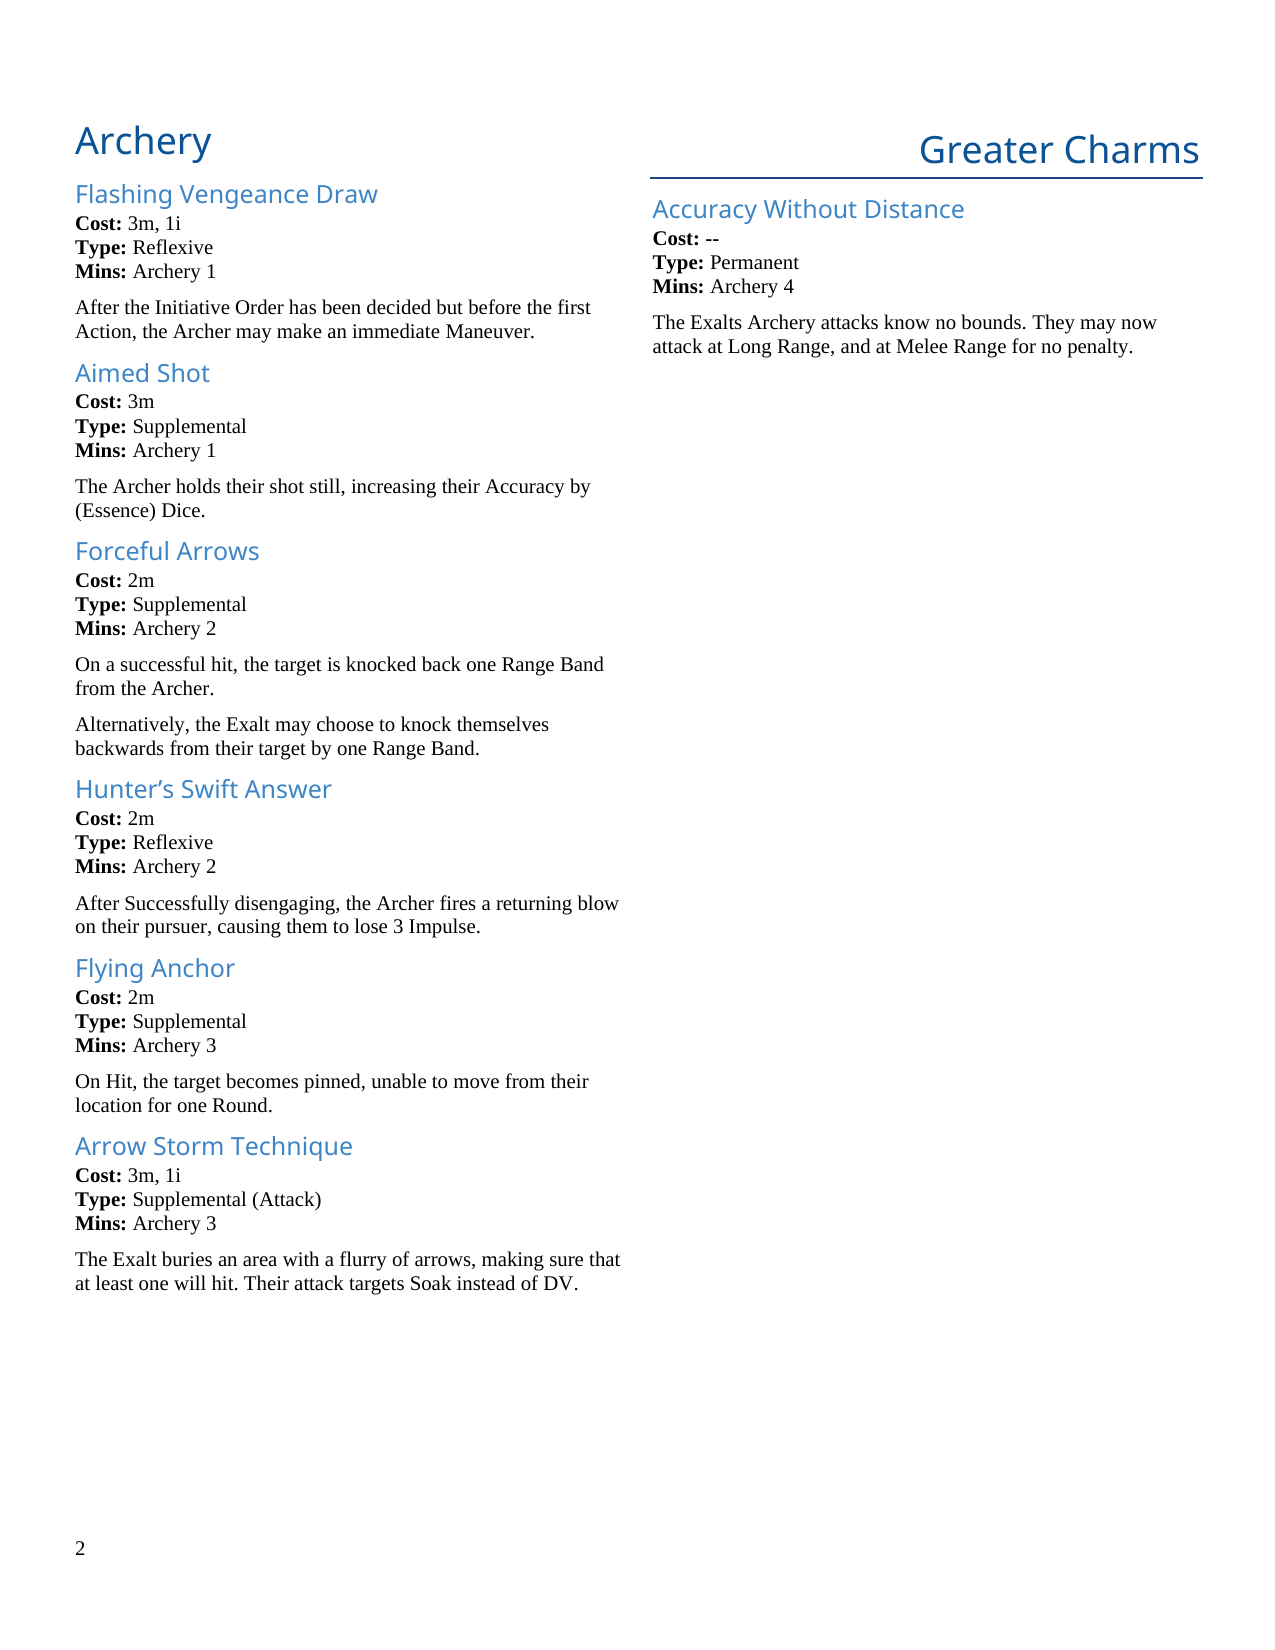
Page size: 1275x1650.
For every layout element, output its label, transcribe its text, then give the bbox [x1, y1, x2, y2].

text Cost: 2m Type: Supplemental Mins: Archery 3 [75, 984, 622, 1057]
subtitle Aimed Shot [75, 355, 622, 389]
text After Successfully disengaging, the Archer fires a returning blow on their pursuer, causing them to lose 3 Impulse. [75, 890, 622, 938]
text The Archer holds their shot still, increasing their Accuracy by (Essence) Dice. [75, 474, 622, 522]
subtitle Accuracy Without Distance [652, 191, 1200, 226]
text Cost: 2m Type: Reflexive Mins: Archery 2 [75, 806, 622, 878]
subtitle Greater Charms [649, 120, 1203, 179]
subtitle Arrow Storm Technique [75, 1129, 622, 1163]
text Cost: 3m, 1i Type: Supplemental (Attack) Mins: Archery 3 [75, 1163, 622, 1235]
subtitle Hunter’s Swift Answer [75, 772, 622, 806]
text Cost: 3m Type: Supplemental Mins: Archery 1 [75, 389, 622, 462]
text Cost: 2m Type: Supplemental Mins: Archery 2 [75, 568, 622, 640]
text After the Initiative Order has been decided but before the first Action, the Archer may make an immediate Maneuver. [75, 295, 622, 343]
text Alternatively, the Exalt may choose to knock themselves backwards from their target by one Range Band. [75, 712, 622, 760]
text On Hit, the target becomes pinned, unable to move from their location for one Round. [75, 1069, 622, 1117]
text On a successful hit, the target is knocked back one Range Band from the Archer. [75, 652, 622, 700]
subtitle Flying Anchor [75, 951, 622, 984]
text Cost: -- Type: Permanent Mins: Archery 4 [652, 226, 1200, 298]
subtitle Archery [75, 114, 622, 165]
text The Exalt buries an area with a flurry of arrows, making sure that at least one will hit. Their attack targets Soak instead of DV. [75, 1247, 622, 1295]
subtitle Flashing Vengeance Draw [75, 177, 622, 211]
text The Exalts Archery attacks know no bounds. They may now attack at Long Range, and at Melee Range for no penalty. [652, 310, 1200, 358]
text Cost: 3m, 1i Type: Reflexive Mins: Archery 1 [75, 211, 622, 283]
subtitle Forceful Arrows [75, 534, 622, 568]
